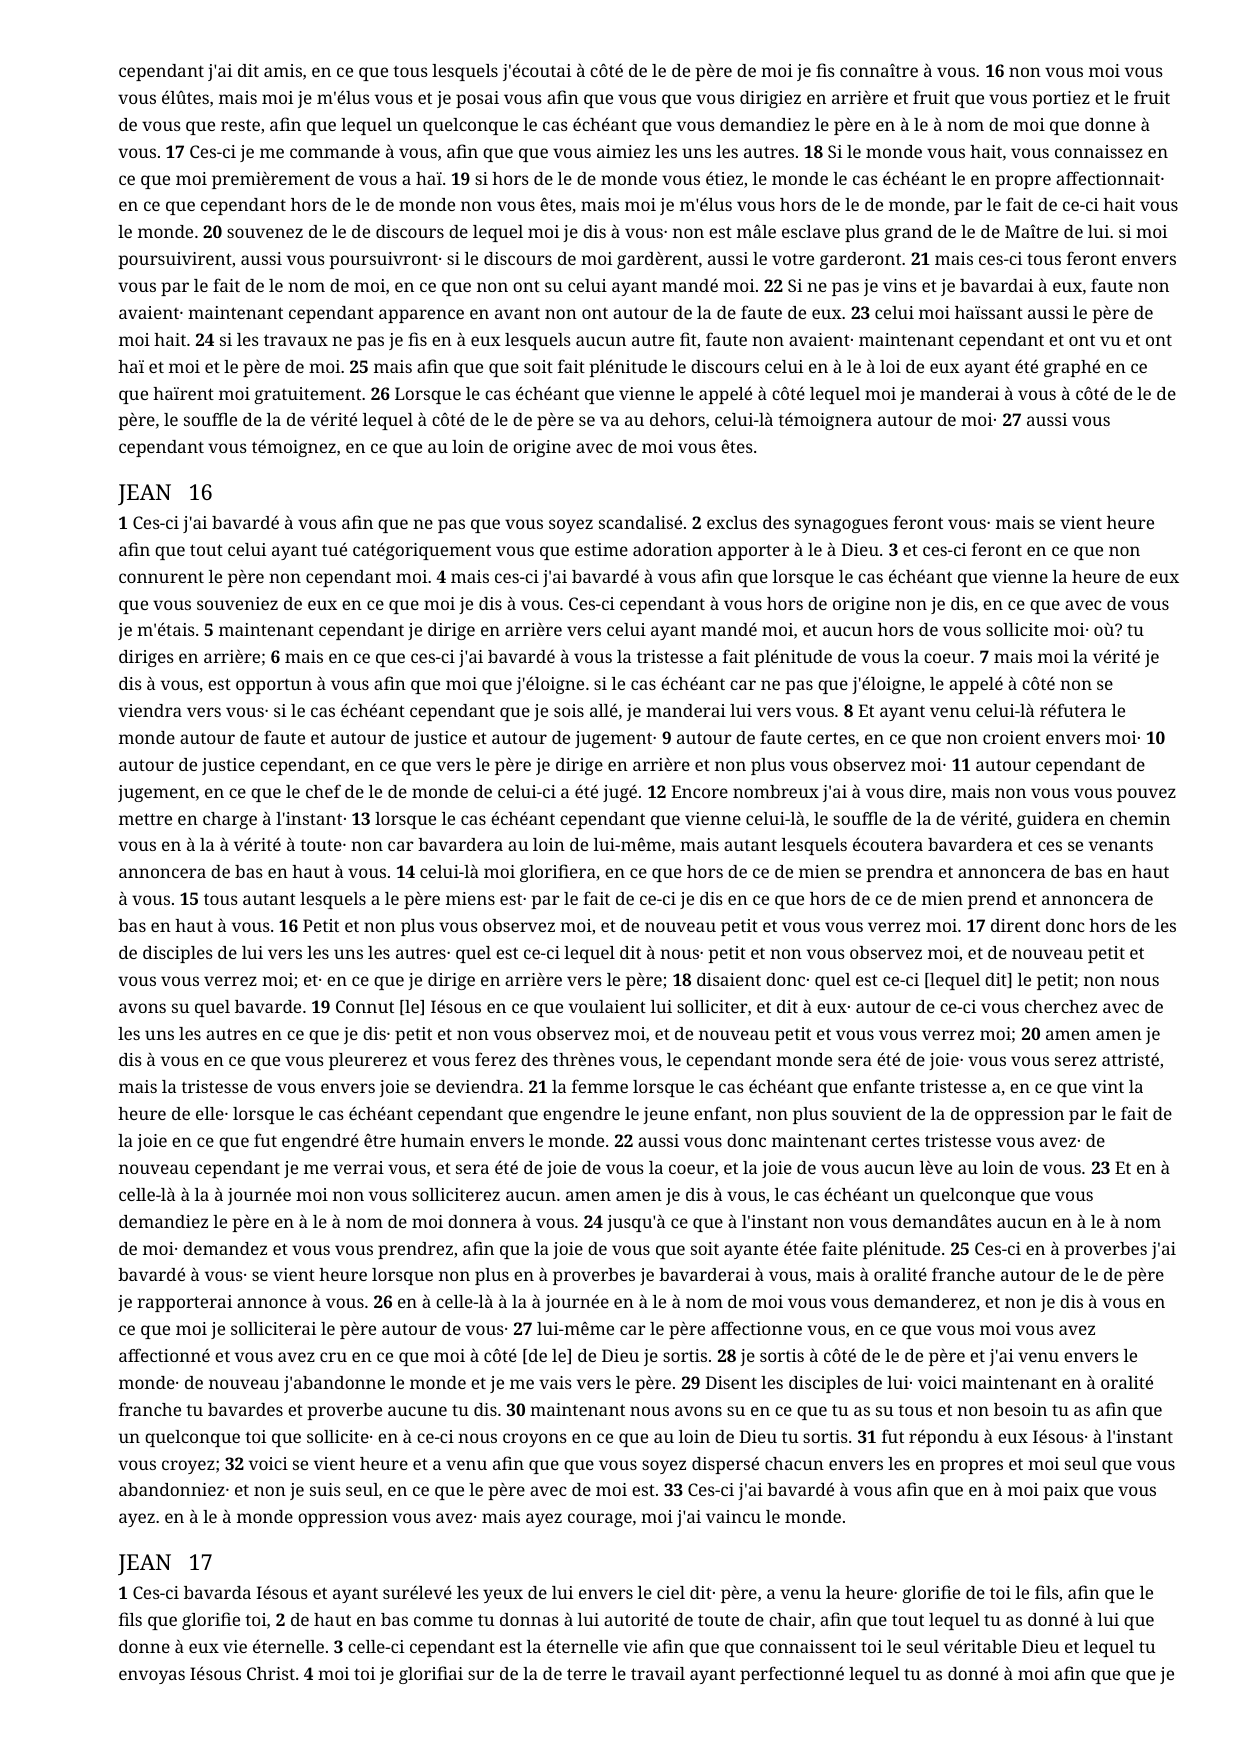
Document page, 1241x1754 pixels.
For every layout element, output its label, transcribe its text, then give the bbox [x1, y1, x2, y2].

text JEAN 17 [118, 1547, 1181, 1577]
text JEAN 16 [118, 477, 1181, 507]
text 1 Ces-ci j'ai bavardé à vous afin que ne pas que vous soyez scandalisé. 2 exclus des synagogues feront vous· mais se vient heure afin que tout celui ayant tué catégoriquement vous que estime adoration apporter à le à Dieu. 3 et ces-ci feront en ce que non connurent le père non cependant moi. 4 mais ces-ci j'ai bavardé à vous afin que lorsque le cas échéant que vienne la heure de eux que vous souveniez de eux en ce que moi je dis à vous. Ces-ci cependant à vous hors de origine non je dis, en ce que avec de vous je m'étais. 5 maintenant cependant je dirige en arrière vers celui ayant mandé moi, et aucun hors de vous sollicite moi· où? tu diriges en arrière; 6 mais en ce que ces-ci j'ai bavardé à vous la tristesse a fait plénitude de vous la coeur. 7 mais moi la vérité je dis à vous, est opportun à vous afin que moi que j'éloigne. si le cas échéant car ne pas que j'éloigne, le appelé à côté non se viendra vers vous· si le cas échéant cependant que je sois allé, je manderai lui vers vous. 8 Et ayant venu celui-là réfutera le monde autour de faute et autour de justice et autour de jugement· 9 autour de faute certes, en ce que non croient envers moi· 10 autour de justice cependant, en ce que vers le père je dirige en arrière et non plus vous observez moi· 11 autour cependant de jugement, en ce que le chef de le de monde de celui-ci a été jugé. 12 Encore nombreux j'ai à vous dire, mais non vous vous pouvez mettre en charge à l'instant· 13 lorsque le cas échéant cependant que vienne celui-là, le souffle de la de vérité, guidera en chemin vous en à la à vérité à toute· non car bavardera au loin de lui-même, mais autant lesquels écoutera bavardera et ces se venants annoncera de bas en haut à vous. 14 celui-là moi glorifiera, en ce que hors de ce de mien se prendra et annoncera de bas en haut à vous. 15 tous autant lesquels a le père miens est· par le fait de ce-ci je dis en ce que hors de ce de mien prend et annoncera de bas en haut à vous. 16 Petit et non plus vous observez moi, et de nouveau petit et vous vous verrez moi. 17 dirent donc hors de les de disciples de lui vers les uns les autres· quel est ce-ci lequel dit à nous· petit et non vous observez moi, et de nouveau petit et vous vous verrez moi; et· en ce que je dirige en arrière vers le père; 18 disaient donc· quel est ce-ci [lequel dit] le petit; non nous avons su quel bavarde. 19 Connut [le] Iésous en ce que voulaient lui solliciter, et dit à eux· autour de ce-ci vous cherchez avec de les uns les autres en ce que je dis· petit et non vous observez moi, et de nouveau petit et vous vous verrez moi; 20 amen amen je dis à vous en ce que vous pleurerez et vous ferez des thrènes vous, le cependant monde sera été de joie· vous vous serez attristé, mais la tristesse de vous envers joie se deviendra. 21 la femme lorsque le cas échéant que enfante tristesse a, en ce que vint la heure de elle· lorsque le cas échéant cependant que engendre le jeune enfant, non plus souvient de la de oppression par le fait de la joie en ce que fut engendré être humain envers le monde. 22 aussi vous donc maintenant certes tristesse vous avez· de nouveau cependant je me verrai vous, et sera été de joie de vous la coeur, et la joie de vous aucun lève au loin de vous. 23 Et en à celle-là à la à journée moi non vous solliciterez aucun. amen amen je dis à vous, le cas échéant un quelconque que vous demandiez le père en à le à nom de moi donnera à vous. 24 jusqu'à ce que à l'instant non vous demandâtes aucun en à le à nom de moi· demandez et vous vous prendrez, afin que la joie de vous que soit ayante étée faite plénitude. 25 Ces-ci en à proverbes j'ai bavardé à vous· se vient heure lorsque non plus en à proverbes je bavarderai à vous, mais à oralité franche autour de le de père je rapporterai annonce à vous. 26 en à celle-là à la à journée en à le à nom de moi vous vous demanderez, et non je dis à vous en ce que moi je solliciterai le père autour de vous· 27 lui-même car le père affectionne vous, en ce que vous moi vous avez affectionné et vous avez cru en ce que moi à côté [de le] de Dieu je sortis. 28 je sortis à côté de le de père et j'ai venu envers le monde· de nouveau j'abandonne le monde et je me vais vers le père. 29 Disent les disciples de lui· voici maintenant en à oralité franche tu bavardes et proverbe aucune tu dis. 30 maintenant nous avons su en ce que tu as su tous et non besoin tu as afin que un quelconque toi que sollicite· en à ce-ci nous croyons en ce que au loin de Dieu tu sortis. 31 fut répondu à eux Iésous· à l'instant vous croyez; 32 voici se vient heure et a venu afin que que vous soyez dispersé chacun envers les en propres et moi seul que vous abandonniez· et non je suis seul, en ce que le père avec de moi est. 33 Ces-ci j'ai bavardé à vous afin que en à moi paix que vous ayez. en à le à monde oppression vous avez· mais ayez courage, moi j'ai vaincu le monde. [118, 511, 1181, 1529]
text cependant j'ai dit amis, en ce que tous lesquels j'écoutai à côté de le de père de moi je fis connaître à vous. 16 non vous moi vous vous élûtes, mais moi je m'élus vous et je posai vous afin que vous que vous dirigiez en arrière et fruit que vous portiez et le fruit de vous que reste, afin que lequel un quelconque le cas échéant que vous demandiez le père en à le à nom de moi que donne à vous. 17 Ces-ci je me commande à vous, afin que que vous aimiez les uns les autres. 18 Si le monde vous hait, vous connaissez en ce que moi premièrement de vous a haï. 19 si hors de le de monde vous étiez, le monde le cas échéant le en propre affectionnait· en ce que cependant hors de le de monde non vous êtes, mais moi je m'élus vous hors de le de monde, par le fait de ce-ci hait vous le monde. 20 souvenez de le de discours de lequel moi je dis à vous· non est mâle esclave plus grand de le de Maître de lui. si moi poursuivirent, aussi vous poursuivront· si le discours de moi gardèrent, aussi le votre garderont. 21 mais ces-ci tous feront envers vous par le fait de le nom de moi, en ce que non ont su celui ayant mandé moi. 22 Si ne pas je vins et je bavardai à eux, faute non avaient· maintenant cependant apparence en avant non ont autour de la de faute de eux. 23 celui moi haïssant aussi le père de moi hait. 24 si les travaux ne pas je fis en à eux lesquels aucun autre fit, faute non avaient· maintenant cependant et ont vu et ont haï et moi et le père de moi. 25 mais afin que que soit fait plénitude le discours celui en à le à loi de eux ayant été graphé en ce que haïrent moi gratuitement. 26 Lorsque le cas échéant que vienne le appelé à côté lequel moi je manderai à vous à côté de le de père, le souffle de la de vérité lequel à côté de le de père se va au dehors, celui-là témoignera autour de moi· 27 aussi vous cependant vous témoignez, en ce que au loin de origine avec de moi vous êtes. [118, 59, 1181, 459]
text 1 Ces-ci bavarda Iésous et ayant surélevé les yeux de lui envers le ciel dit· père, a venu la heure· glorifie de toi le fils, afin que le fils que glorifie toi, 2 de haut en bas comme tu donnas à lui autorité de toute de chair, afin que tout lequel tu as donné à lui que donne à eux vie éternelle. 3 celle-ci cependant est la éternelle vie afin que que connaissent toi le seul véritable Dieu et lequel tu envoyas Iésous Christ. 4 moi toi je glorifiai sur de la de terre le travail ayant perfectionné lequel tu as donné à moi afin que que je [118, 1581, 1181, 1685]
